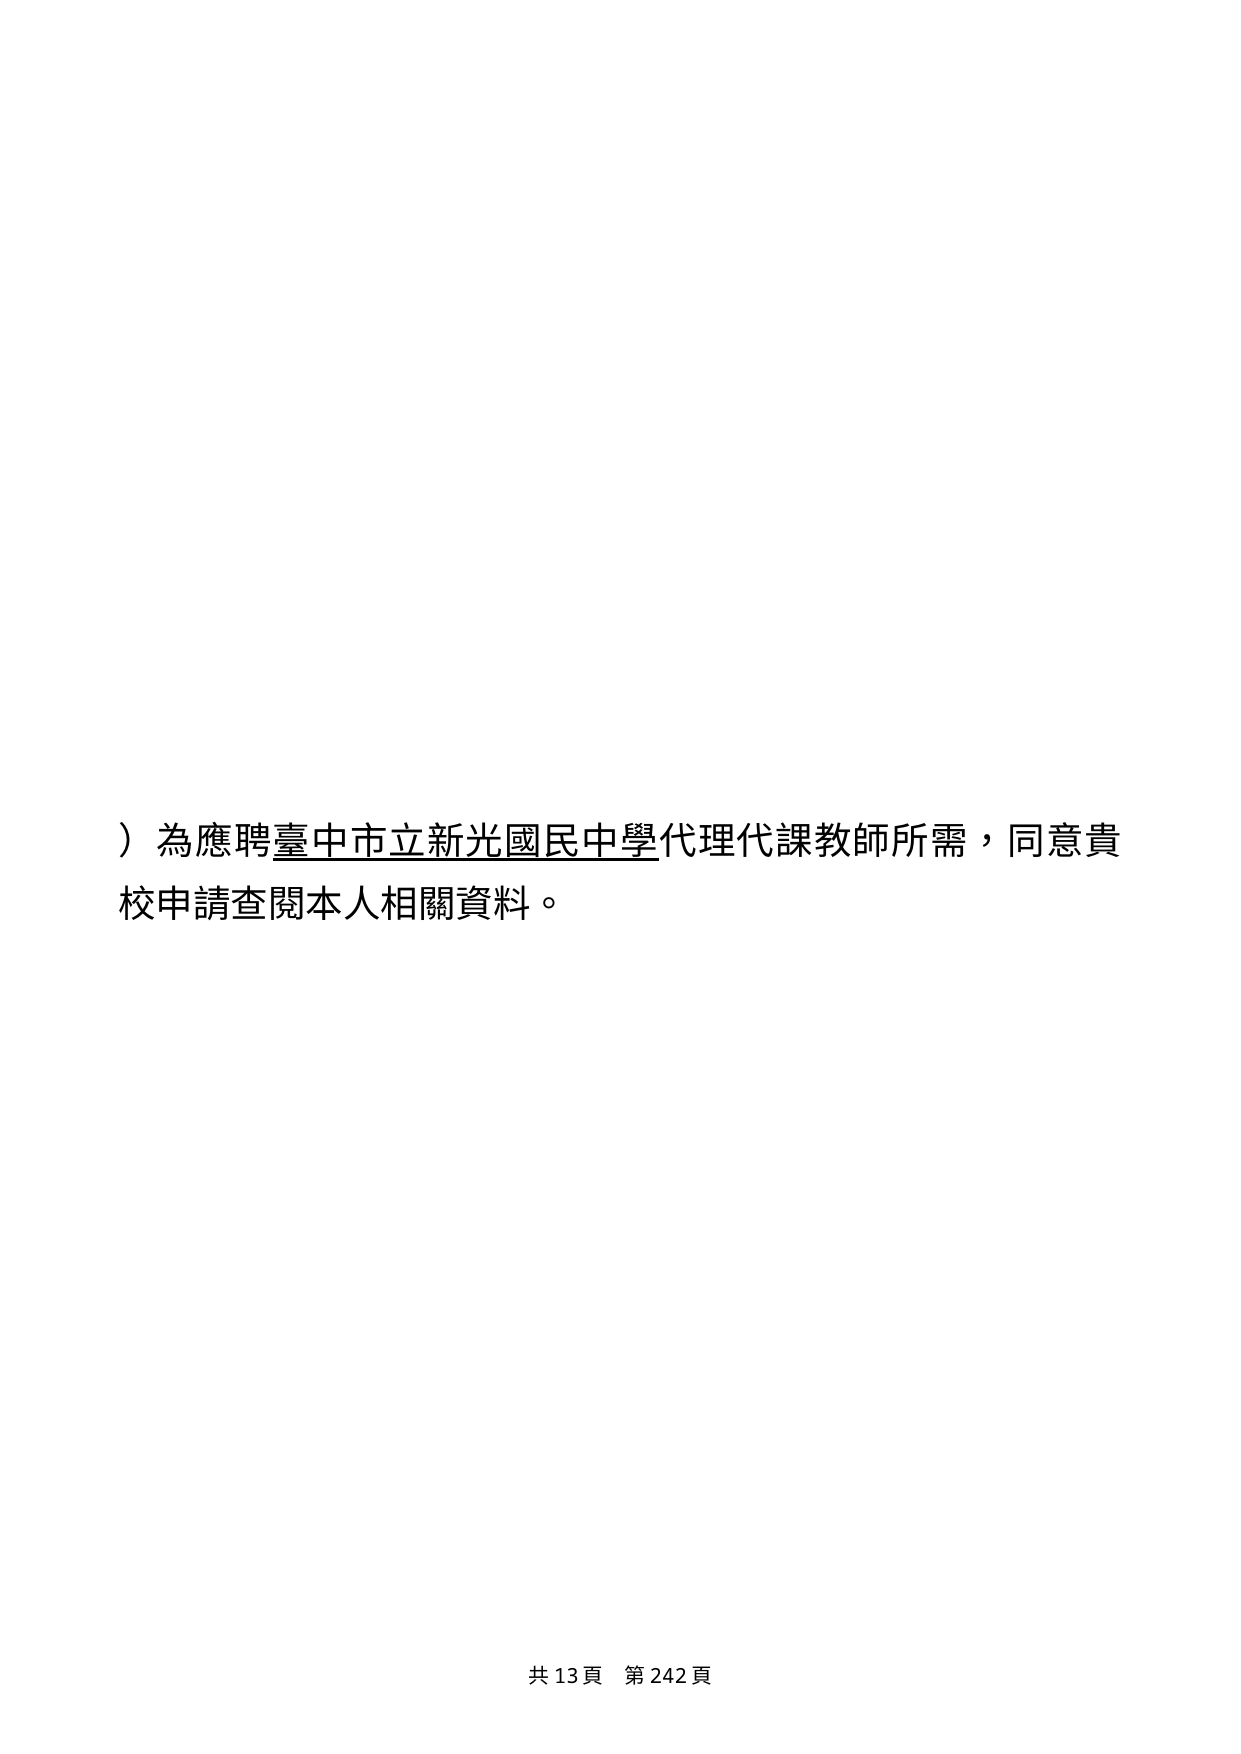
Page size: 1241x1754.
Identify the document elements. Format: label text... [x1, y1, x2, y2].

text ）為應聘臺中市立新光國民中學代理代課教師所需，同意貴校申請查閱本人相關資料。 [118, 797, 1122, 922]
